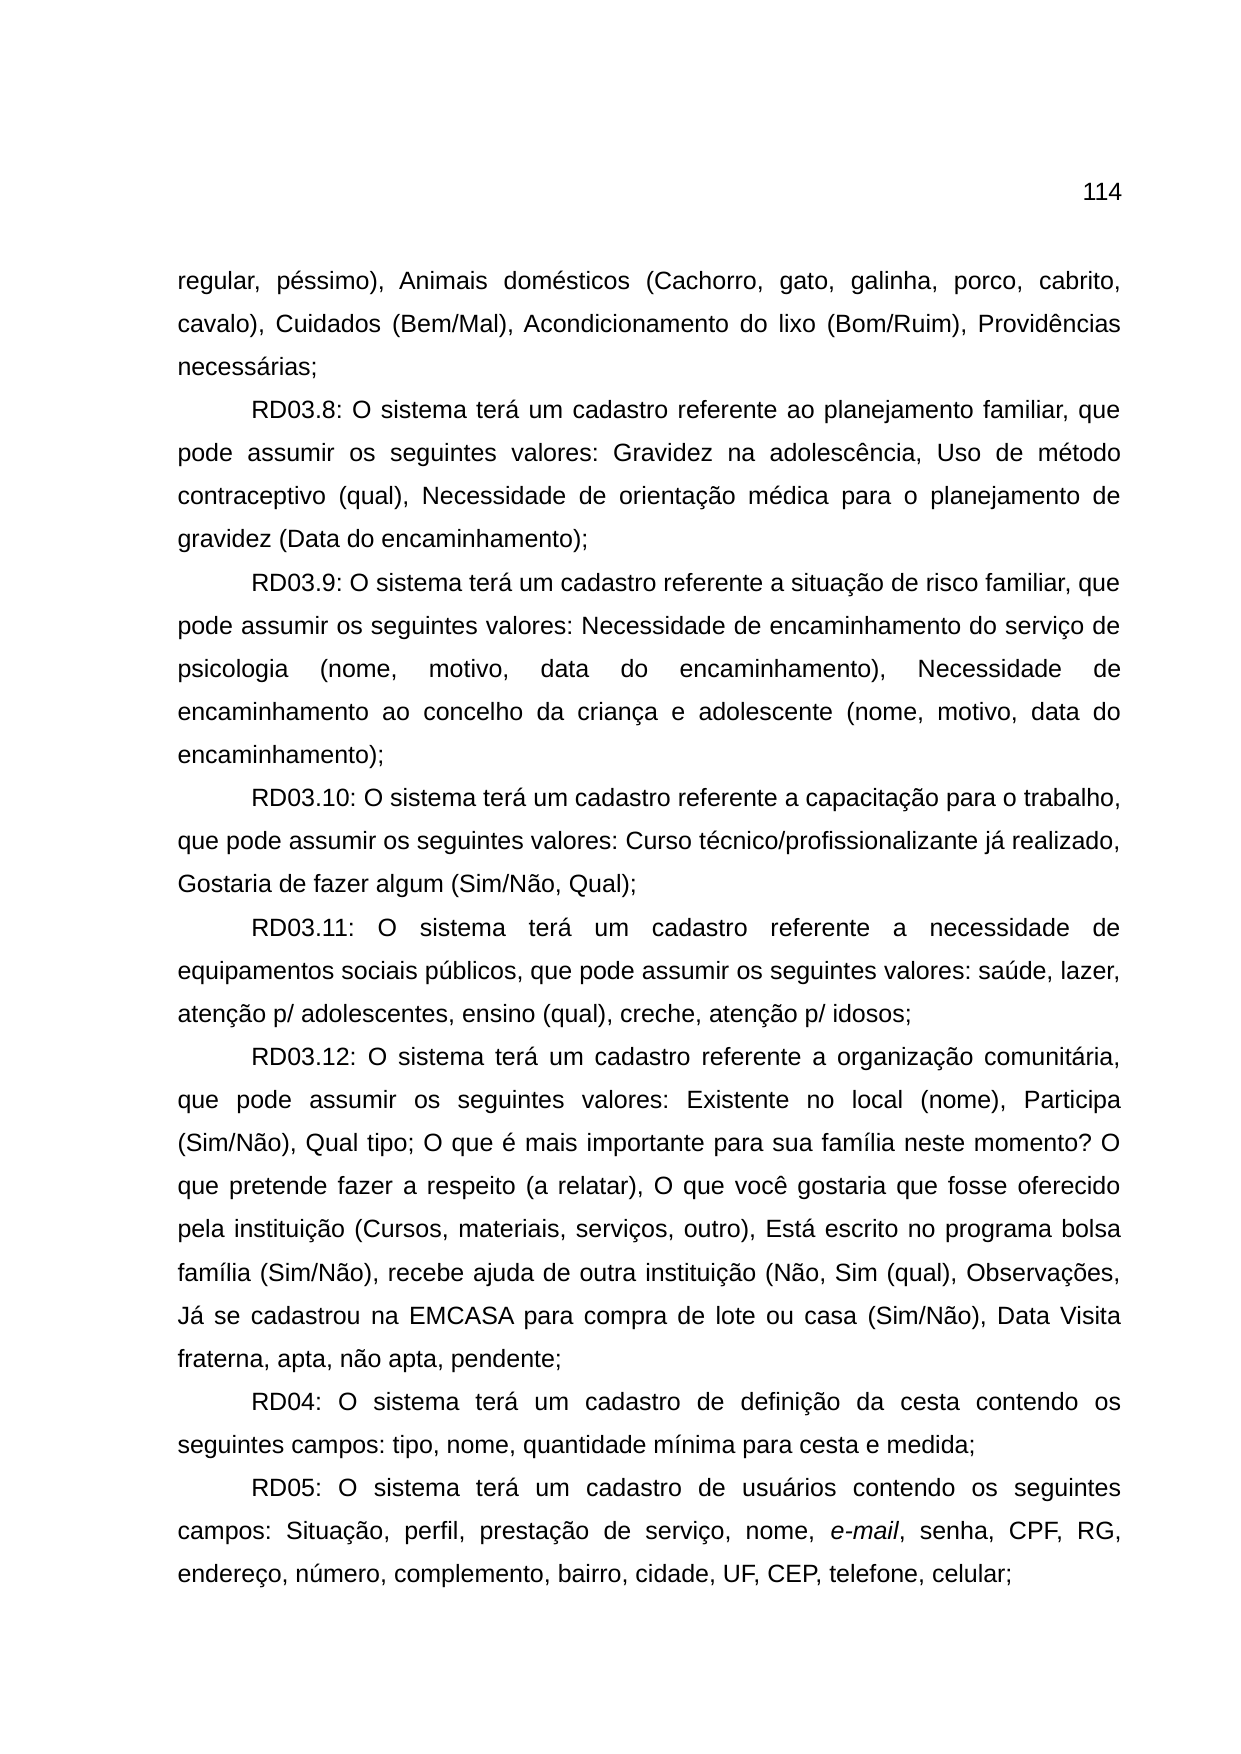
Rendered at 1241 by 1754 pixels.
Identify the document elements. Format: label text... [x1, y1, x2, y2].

text RD03.8: O sistema terá um cadastro referente ao planejamento familiar, que pode assumir os seguintes valores: Gravidez na adolescência, Uso de método contraceptivo (qual), Necessidade de orientação médica para o planejamento de gravidez (Data do encaminhamento); [177, 395, 1122, 553]
text regular, péssimo), Animais domésticos (Cachorro, gato, galinha, porco, cabrito, cavalo), Cuidados (Bem/Mal), Acondicionamento do lixo (Bom/Ruim), Providências necessárias; [177, 266, 1122, 381]
text RD03.12: O sistema terá um cadastro referente a organização comunitária, que pode assumir os seguintes valores: Existente no local (nome), Participa (Sim/Não), Qual tipo; O que é mais importante para sua família neste momento? O que pretende fazer a respeito (a relatar), O que você gostaria que fosse oferecido pela instituição (Cursos, materiais, serviços, outro), Está escrito no programa bolsa família (Sim/Não), recebe ajuda de outra instituição (Não, Sim (qual), Observações, Já se cadastrou na EMCASA para compra de lote ou casa (Sim/Não), Data Visita fraterna, apta, não apta, pendente; [177, 1042, 1122, 1373]
text RD03.9: O sistema terá um cadastro referente a situação de risco familiar, que pode assumir os seguintes valores: Necessidade de encaminhamento do serviço de psicologia (nome, motivo, data do encaminhamento), Necessidade de encaminhamento ao concelho da criança e adolescente (nome, motivo, data do encaminhamento); [177, 568, 1122, 769]
text RD03.10: O sistema terá um cadastro referente a capacitação para o trabalho, que pode assumir os seguintes valores: Curso técnico/profissionalizante já realizado, Gostaria de fazer algum (Sim/Não, Qual); [177, 783, 1122, 898]
text RD05: O sistema terá um cadastro de usuários contendo os seguintes campos: Situação, perfil, prestação de serviço, nome, e-mail, senha, CPF, RG, endereço, número, complemento, bairro, cidade, UF, CEP, telefone, celular; [177, 1473, 1122, 1588]
text RD04: O sistema terá um cadastro de definição da cesta contendo os seguintes campos: tipo, nome, quantidade mínima para cesta e medida; [177, 1387, 1122, 1459]
text RD03.11: O sistema terá um cadastro referente a necessidade de equipamentos sociais públicos, que pode assumir os seguintes valores: saúde, lazer, atenção p/ adolescentes, ensino (qual), creche, atenção p/ idosos; [177, 913, 1122, 1028]
